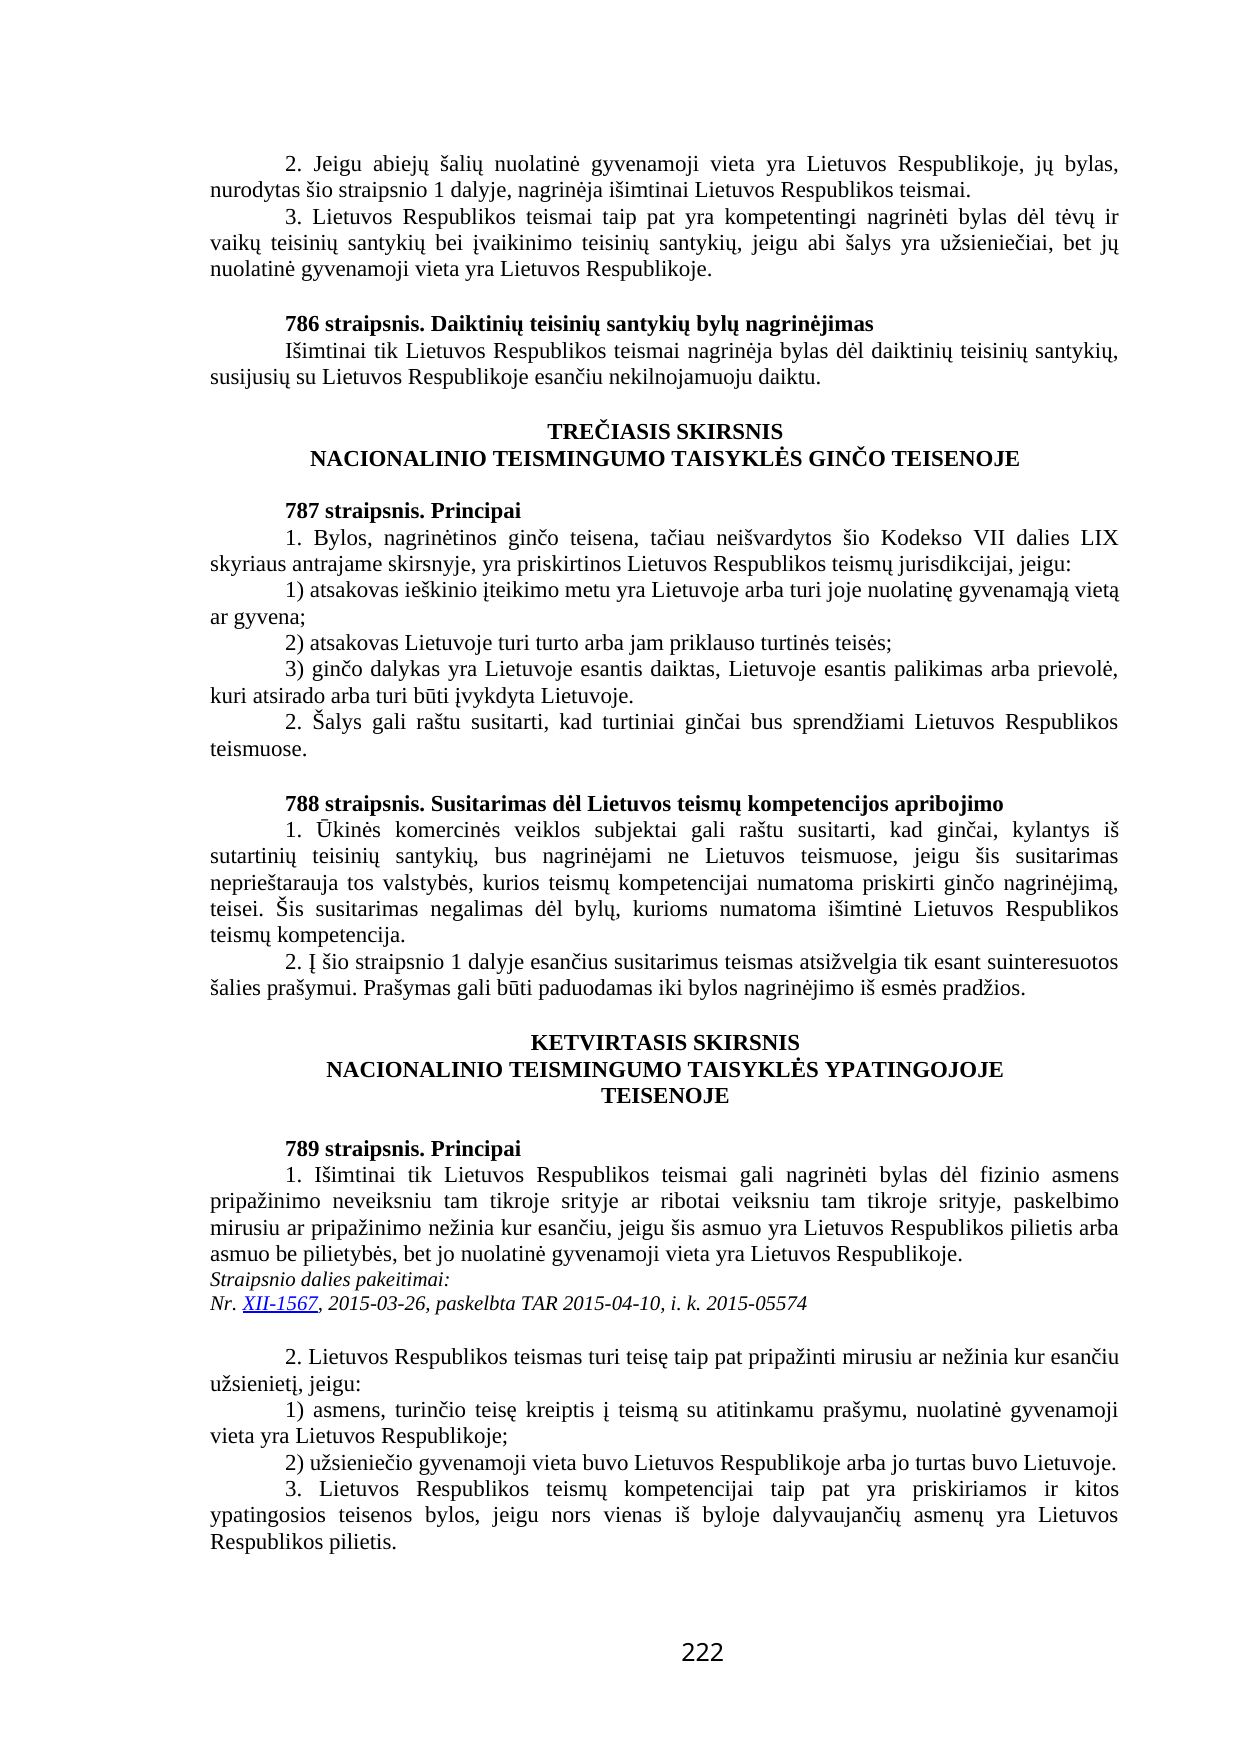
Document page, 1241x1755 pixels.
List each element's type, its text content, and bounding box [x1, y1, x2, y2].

text 3. Lietuvos Respublikos teismų kompetencijai taip pat yra priskiriamos ir kitos ypatingosios teisenos bylos, jeigu nors vienas iš byloje dalyvaujančių asmenų yra Lietuvos Respublikos pilietis. [210, 1475, 1120, 1554]
text 2) užsieniečio gyvenamoji vieta buvo Lietuvos Respublikoje arba jo turtas buvo Lietuvoje. [210, 1449, 1120, 1475]
text 2. Šalys gali raštu susitarti, kad turtiniai ginčai bus sprendžiami Lietuvos Respublikos teismuose. [210, 708, 1120, 761]
text 2) atsakovas Lietuvoje turi turto arba jam priklauso turtinės teisės; [210, 629, 1120, 656]
text 1. Ūkinės komercinės veiklos subjektai gali raštu susitarti, kad ginčai, kylantys iš sutartinių teisinių santykių, bus nagrinėjami ne Lietuvos teismuose, jeigu šis susitarimas neprieštarauja tos valstybės, kurios teismų kompetencijai numatoma priskirti ginčo nagrinėjimą, teisei. Šis susitarimas negalimas dėl bylų, kurioms numatoma išimtinė Lietuvos Respublikos teismų kompetencija. [210, 816, 1120, 948]
text 1. Bylos, nagrinėtinos ginčo teisena, tačiau neišvardytos šio Kodekso VII dalies LIX skyriaus antrajame skirsnyje, yra priskirtinos Lietuvos Respublikos teismų jurisdikcijai, jeigu: [210, 524, 1120, 576]
text 1) atsakovas ieškinio įteikimo metu yra Lietuvoje arba turi joje nuolatinę gyvenamąją vietą ar gyvena; [210, 576, 1120, 629]
text Ketvirtasis skirsnis [210, 1029, 1120, 1056]
text 3. Lietuvos Respublikos teismai taip pat yra kompetentingi nagrinėti bylas dėl tėvų ir vaikų teisinių santykių bei įvaikinimo teisinių santykių, jeigu abi šalys yra užsieniečiai, bet jų nuolatinė gyvenamoji vieta yra Lietuvos Respublikoje. [210, 203, 1120, 282]
text Nacionalinio teismingumo taisyklės ginčo teisenoje [210, 445, 1120, 471]
text 2. Į šio straipsnio 1 dalyje esančius susitarimus teismas atsižvelgia tik esant suinteresuotos šalies prašymui. Prašymas gali būti paduodamas iki bylos nagrinėjimo iš esmės pradžios. [210, 948, 1120, 1001]
text Nacionalinio teismingumo taisyklės ypatingojoje [210, 1056, 1120, 1082]
text Nr. XII-1567, 2015-03-26, paskelbta TAR 2015-04-10, i. k. 2015-05574 [210, 1291, 1120, 1314]
text 1. Išimtinai tik Lietuvos Respublikos teismai gali nagrinėti bylas dėl fizinio asmens pripažinimo neveiksniu tam tikroje srityje ar ribotai veiksniu tam tikroje srityje, paskelbimo mirusiu ar pripažinimo nežinia kur esančiu, jeigu šis asmuo yra Lietuvos Respublikos pilietis arba asmuo be pilietybės, bet jo nuolatinė gyvenamoji vieta yra Lietuvos Respublikoje. [210, 1161, 1120, 1266]
text 1) asmens, turinčio teisę kreiptis į teismą su atitinkamu prašymu, nuolatinė gyvenamoji vieta yra Lietuvos Respublikoje; [210, 1396, 1120, 1449]
text 3) ginčo dalykas yra Lietuvoje esantis daiktas, Lietuvoje esantis palikimas arba prievolė, kuri atsirado arba turi būti įvykdyta Lietuvoje. [210, 656, 1120, 708]
text Trečiasis skirsnis [210, 418, 1120, 445]
text 787 straipsnis. Principai [210, 497, 1120, 524]
text teisenoje [210, 1082, 1120, 1108]
text 2. Jeigu abiejų šalių nuolatinė gyvenamoji vieta yra Lietuvos Respublikoje, jų bylas, nurodytas šio straipsnio 1 dalyje, nagrinėja išimtinai Lietuvos Respublikos teismai. [210, 150, 1120, 203]
text Išimtinai tik Lietuvos Respublikos teismai nagrinėja bylas dėl daiktinių teisinių santykių, susijusių su Lietuvos Respublikoje esančiu nekilnojamuoju daiktu. [210, 337, 1120, 389]
text 788 straipsnis. Susitarimas dėl Lietuvos teismų kompetencijos apribojimo [210, 790, 1120, 816]
text 2. Lietuvos Respublikos teismas turi teisę taip pat pripažinti mirusiu ar nežinia kur esančiu užsienietį, jeigu: [210, 1343, 1120, 1396]
text 786 straipsnis. Daiktinių teisinių santykių bylų nagrinėjimas [210, 311, 1120, 337]
text 789 straipsnis. Principai [210, 1135, 1120, 1161]
text Straipsnio dalies pakeitimai: [210, 1266, 1120, 1291]
